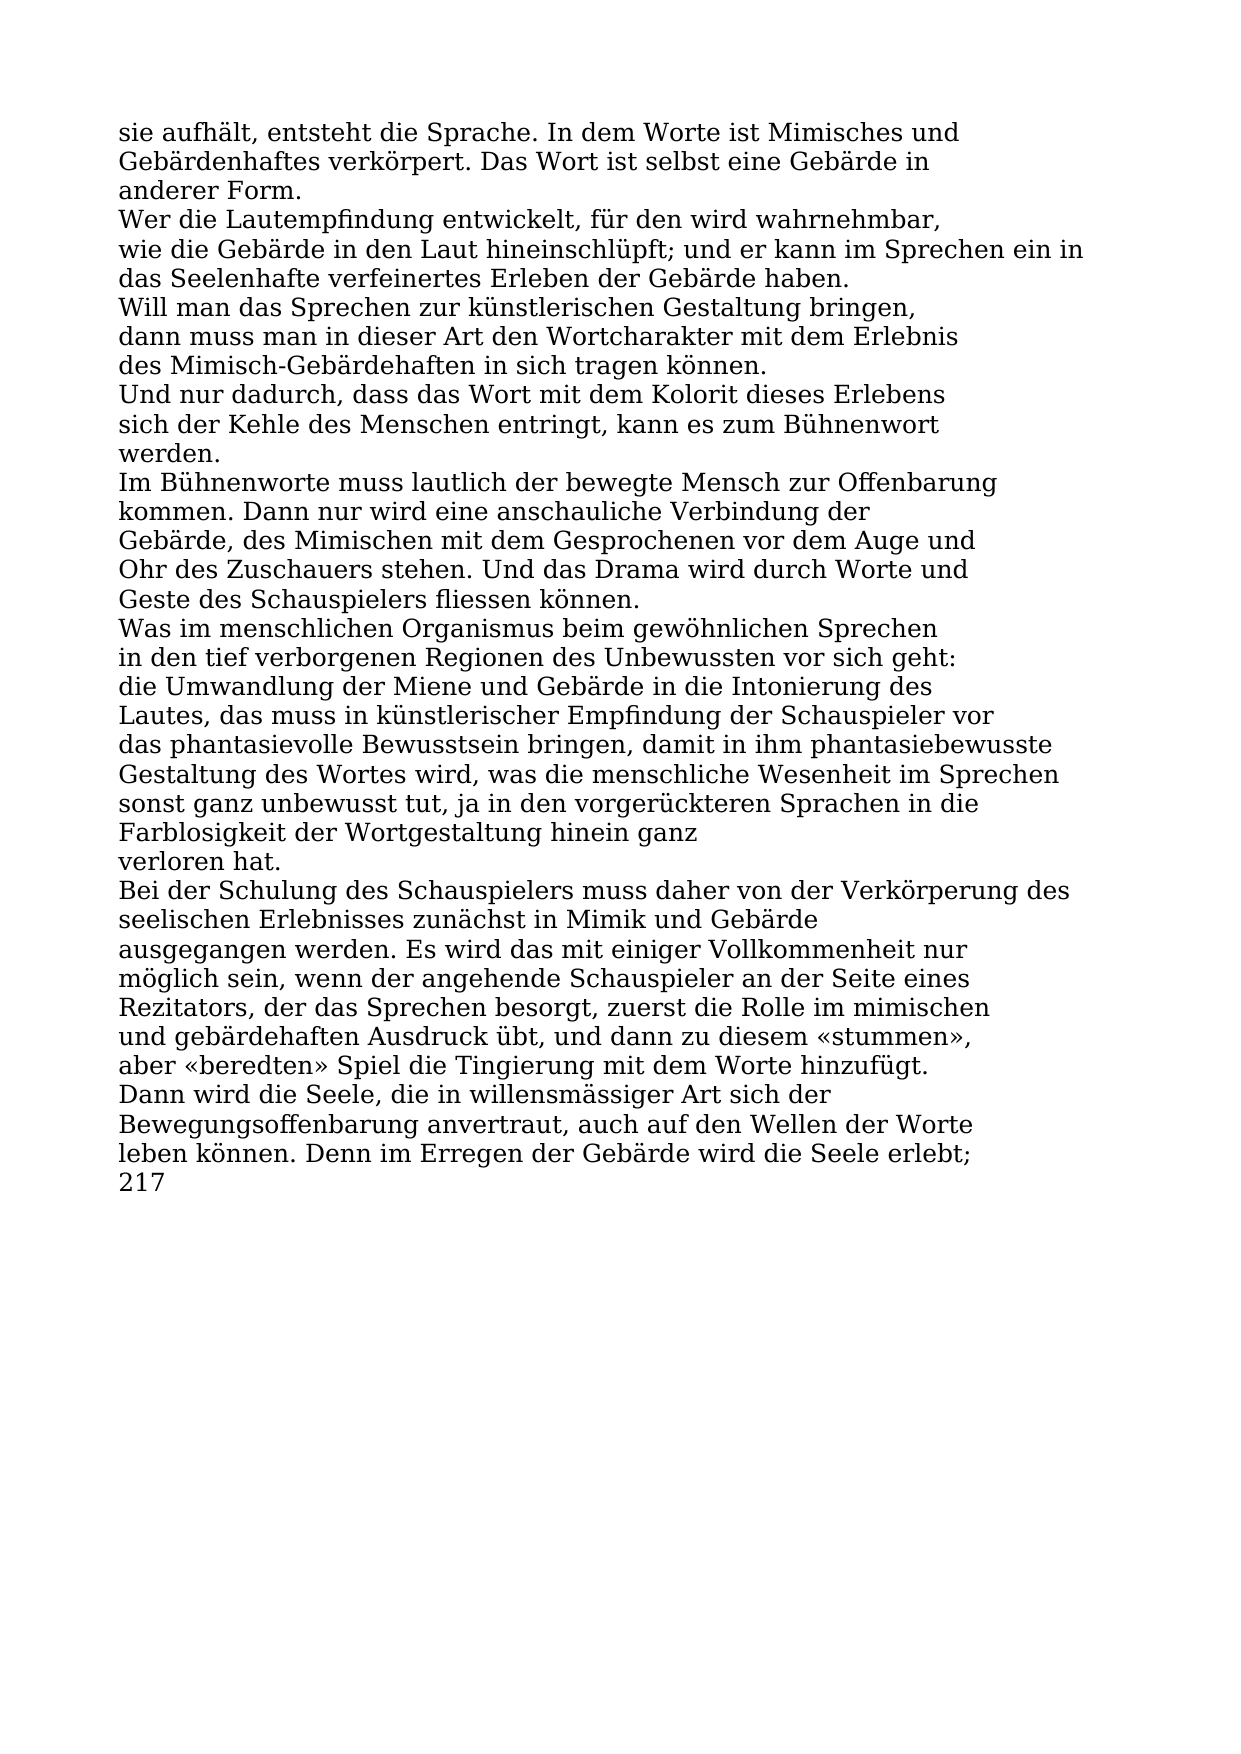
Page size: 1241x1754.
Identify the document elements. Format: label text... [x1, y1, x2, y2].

text Was im menschlichen Organismus beim gewöhnlichen Sprechen [118, 614, 1122, 643]
text Und nur dadurch, dass das Wort mit dem Kolorit dieses Erlebens [118, 381, 1122, 410]
text Gebärdenhaftes verkörpert. Das Wort ist selbst eine Gebärde in [118, 147, 1122, 176]
text sich der Kehle des Menschen entringt, kann es zum Bühnenwort [118, 410, 1122, 439]
text Dann wird die Seele, die in willensmässiger Art sich der Bewegungsoffenbarung anvertraut, auch auf den Wellen der Worte [118, 1081, 1122, 1139]
text ausgegangen werden. Es wird das mit einiger Vollkommenheit nur [118, 935, 1122, 964]
text Lautes, das muss in künstlerischer Empfindung der Schauspieler vor [118, 701, 1122, 731]
text möglich sein, wenn der angehende Schauspieler an der Seite eines [118, 964, 1122, 993]
text verloren hat. [118, 847, 1122, 876]
text das phantasievolle Bewusstsein bringen, damit in ihm phantasiebewusste Gestaltung des Wortes wird, was die menschliche Wesenheit im Sprechen sonst ganz unbewusst tut, ja in den vorgerückteren Sprachen in die Farblosigkeit der Wortgestaltung hinein ganz [118, 731, 1122, 847]
text in den tief verborgenen Regionen des Unbewussten vor sich geht: [118, 643, 1122, 672]
text die Umwandlung der Miene und Gebärde in die Intonierung des [118, 672, 1122, 701]
text Rezitators, der das Sprechen besorgt, zuerst die Rolle im mimischen [118, 993, 1122, 1022]
text werden. [118, 439, 1122, 468]
text 217 [118, 1168, 1122, 1197]
text Geste des Schauspielers fliessen können. [118, 585, 1122, 614]
text leben können. Denn im Erregen der Gebärde wird die Seele erlebt; [118, 1139, 1122, 1168]
text anderer Form. [118, 176, 1122, 206]
text und gebärdehaften Ausdruck übt, und dann zu diesem «stummen», [118, 1022, 1122, 1051]
text Wer die Lautempfindung entwickelt, für den wird wahrnehmbar, [118, 206, 1122, 235]
text aber «beredten» Spiel die Tingierung mit dem Worte hinzufügt. [118, 1051, 1122, 1081]
text Gebärde, des Mimischen mit dem Gesprochenen vor dem Auge und [118, 526, 1122, 556]
text Bei der Schulung des Schauspielers muss daher von der Verkörperung des seelischen Erlebnisses zunächst in Mimik und Gebärde [118, 876, 1122, 935]
text sie aufhält, entsteht die Sprache. In dem Worte ist Mimisches und [118, 118, 1122, 147]
text des Mimisch-Gebärdehaften in sich tragen können. [118, 351, 1122, 381]
text Im Bühnenworte muss lautlich der bewegte Mensch zur Offenbarung kommen. Dann nur wird eine anschauliche Verbindung der [118, 468, 1122, 526]
text Will man das Sprechen zur künstlerischen Gestaltung bringen, [118, 293, 1122, 322]
text dann muss man in dieser Art den Wortcharakter mit dem Erlebnis [118, 322, 1122, 351]
text Ohr des Zuschauers stehen. Und das Drama wird durch Worte und [118, 556, 1122, 585]
text wie die Gebärde in den Laut hineinschlüpft; und er kann im Sprechen ein in das Seelenhafte verfeinertes Erleben der Gebärde haben. [118, 235, 1122, 293]
